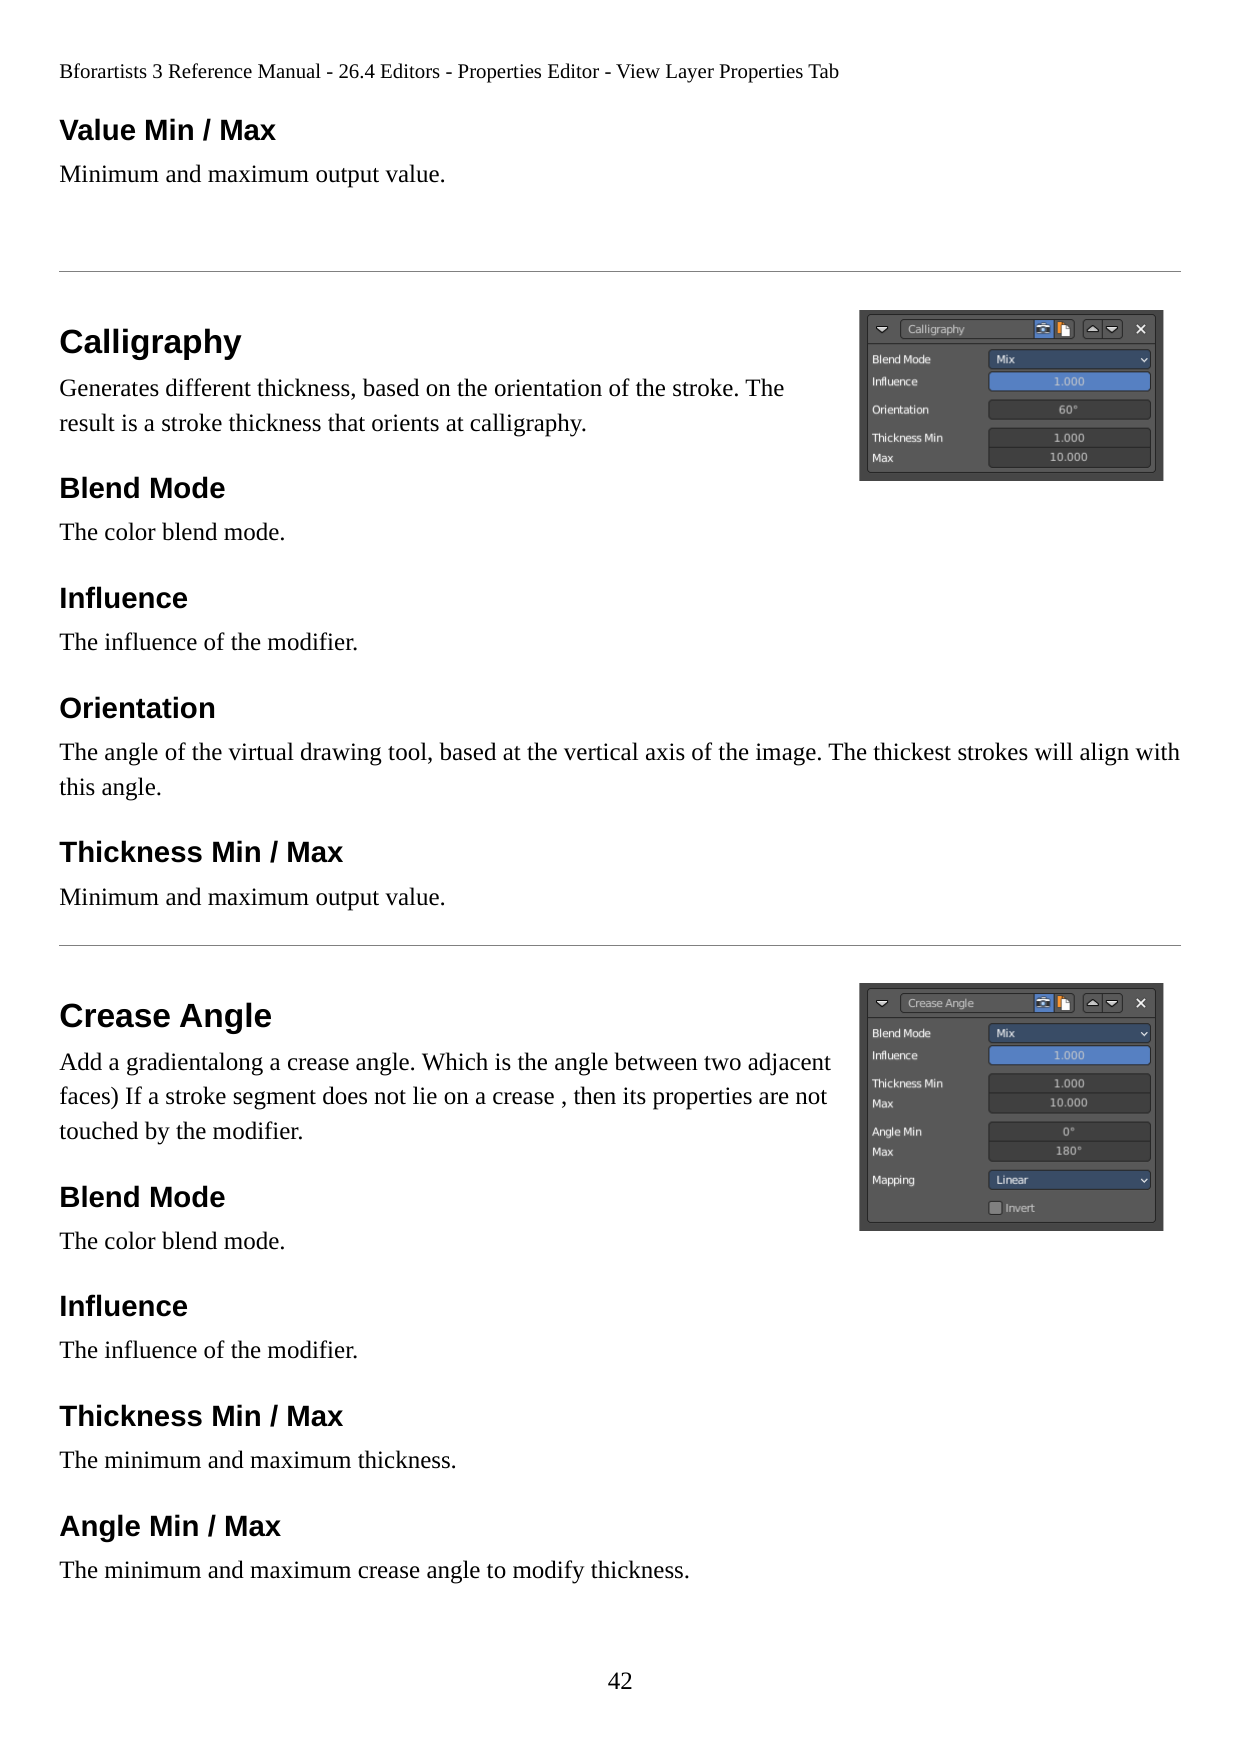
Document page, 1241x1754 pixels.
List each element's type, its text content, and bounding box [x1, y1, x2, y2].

subtitle Blend Mode [59, 471, 1181, 505]
subtitle Blend Mode [59, 1179, 859, 1213]
subtitle [1164, 996, 1181, 1034]
subtitle [1164, 1179, 1181, 1213]
picture [859, 310, 1164, 481]
text Minimum and maximum output value. [59, 882, 1181, 910]
subtitle Influence [59, 1289, 1181, 1323]
subtitle Crease Angle [59, 996, 859, 1034]
subtitle Calligraphy [59, 322, 859, 361]
text The influence of the modifier. [59, 627, 1181, 656]
subtitle Orientation [59, 691, 1181, 725]
text The angle of the virtual drawing tool, based at the vertical axis of the image. The thickest strokes will align with this angle. [59, 737, 1181, 801]
subtitle Angle Min / Max [59, 1509, 1181, 1543]
text The minimum and maximum thickness. [59, 1446, 1181, 1474]
text The minimum and maximum crease angle to modify thickness. [59, 1555, 1181, 1584]
subtitle Thickness Min / Max [59, 835, 1181, 869]
subtitle [1164, 322, 1181, 361]
text The color blend mode. [59, 1226, 1181, 1254]
picture [859, 983, 1164, 1231]
subtitle Value Min / Max [59, 113, 1181, 146]
subtitle Influence [59, 581, 1181, 615]
text Generates different thickness, based on the orientation of the stroke. The result is a stroke thickness that orients at calligraphy. [59, 373, 859, 436]
text Minimum and maximum output value. [59, 159, 1181, 188]
subtitle Thickness Min / Max [59, 1399, 1181, 1433]
text The influence of the modifier. [59, 1336, 1181, 1364]
text Add a gradientalong a crease angle. Which is the angle between two adjacent faces) If a stroke segment does not lie on a crease , then its properties are not touched by the modifier. [59, 1047, 859, 1144]
text The color blend mode. [59, 517, 1181, 546]
